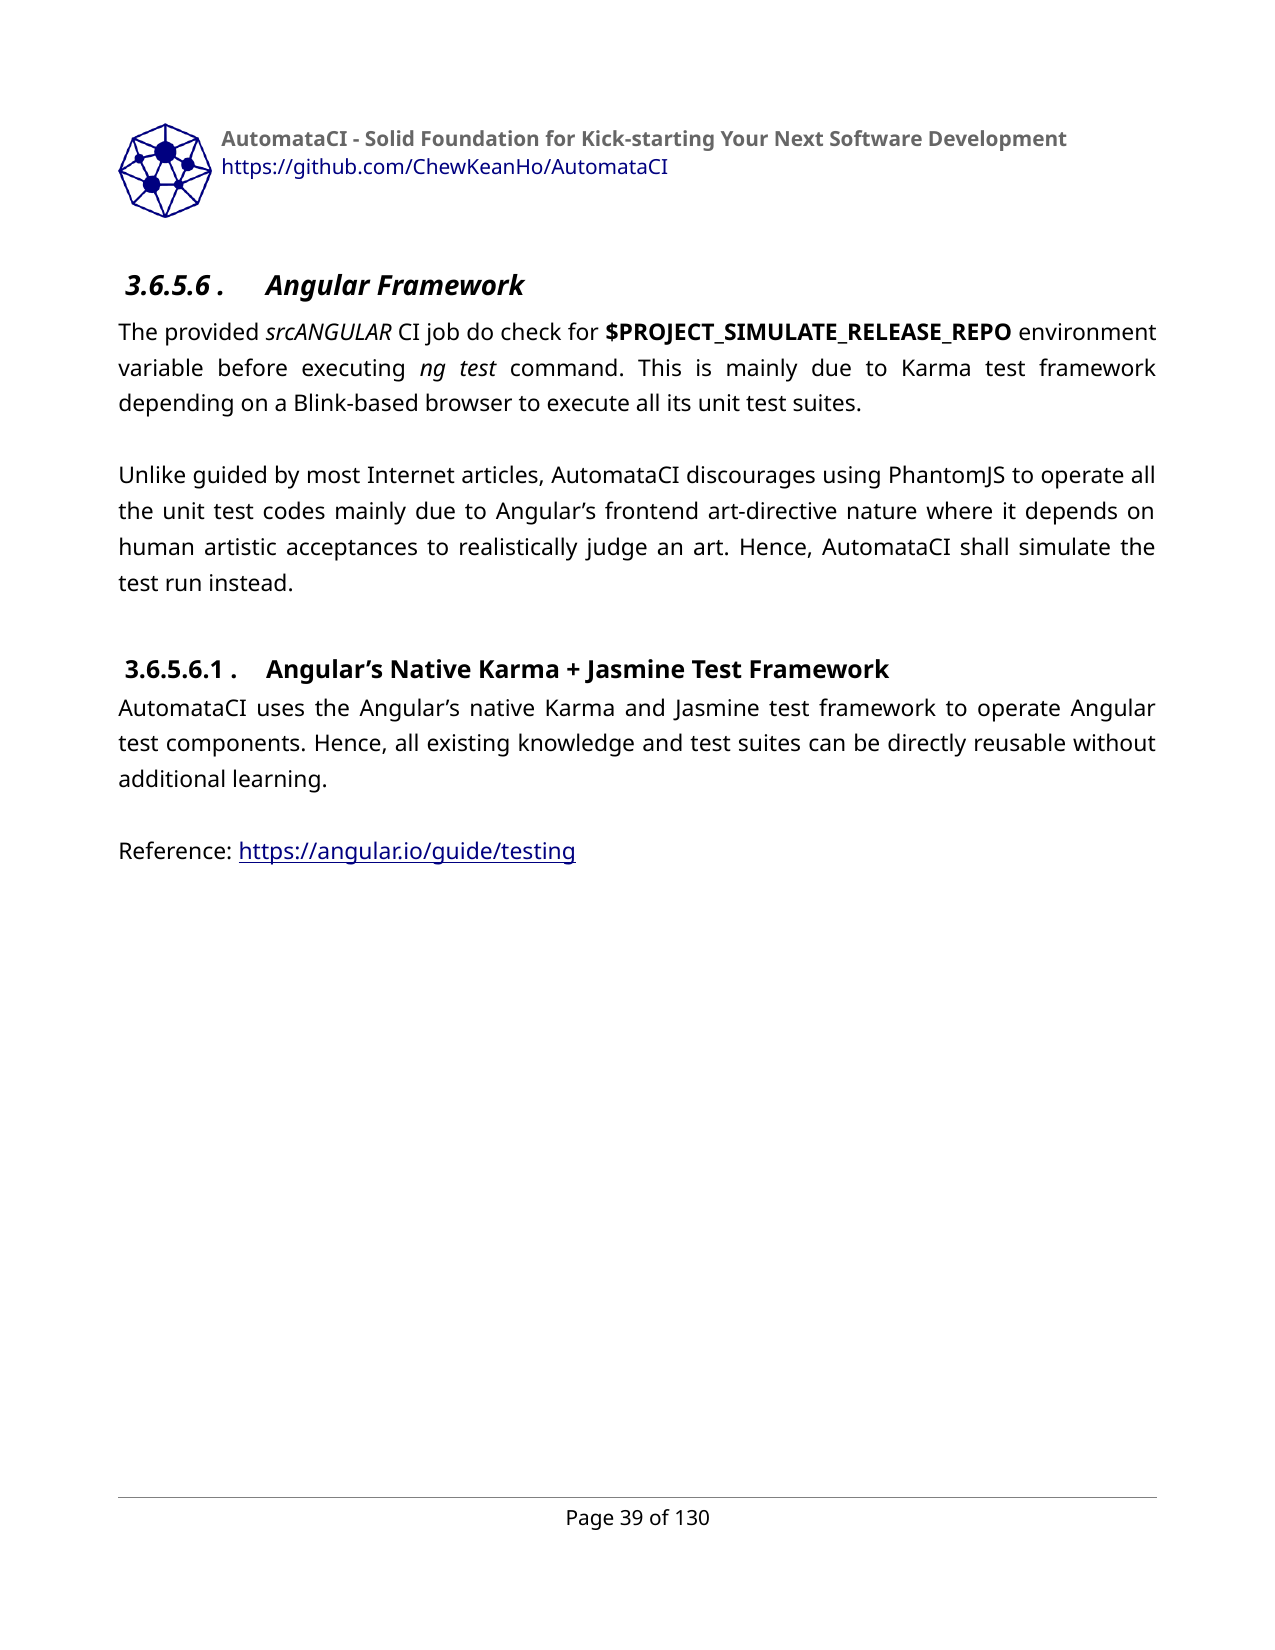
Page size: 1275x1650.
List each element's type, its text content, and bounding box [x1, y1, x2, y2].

text Unlike guided by most Internet articles, AutomataCI discourages using PhantomJS to operate all the unit test codes mainly due to Angular’s frontend art-directive nature where it depends on human artistic acceptances to realistically judge an art. Hence, AutomataCI shall simulate the test run instead. [118, 459, 1157, 598]
subtitle Angular Framework [118, 265, 1157, 303]
text AutomataCI uses the Angular’s native Karma and Jasmine test framework to operate Angular test components. Hence, all existing knowledge and test suites can be directly reusable without additional learning. [118, 691, 1157, 794]
subtitle Angular’s Native Karma + Jasmine Test Framework [118, 651, 1157, 685]
text Reference: https://angular.io/guide/testing [118, 835, 1157, 866]
text The provided srcANGULAR CI job do check for $PROJECT_SIMULATE_RELEASE_REPO environment variable before executing ng test command. This is mainly due to Karma test framework depending on a Blink-based browser to execute all its unit test suites. [118, 316, 1157, 419]
picture [118, 123, 212, 218]
